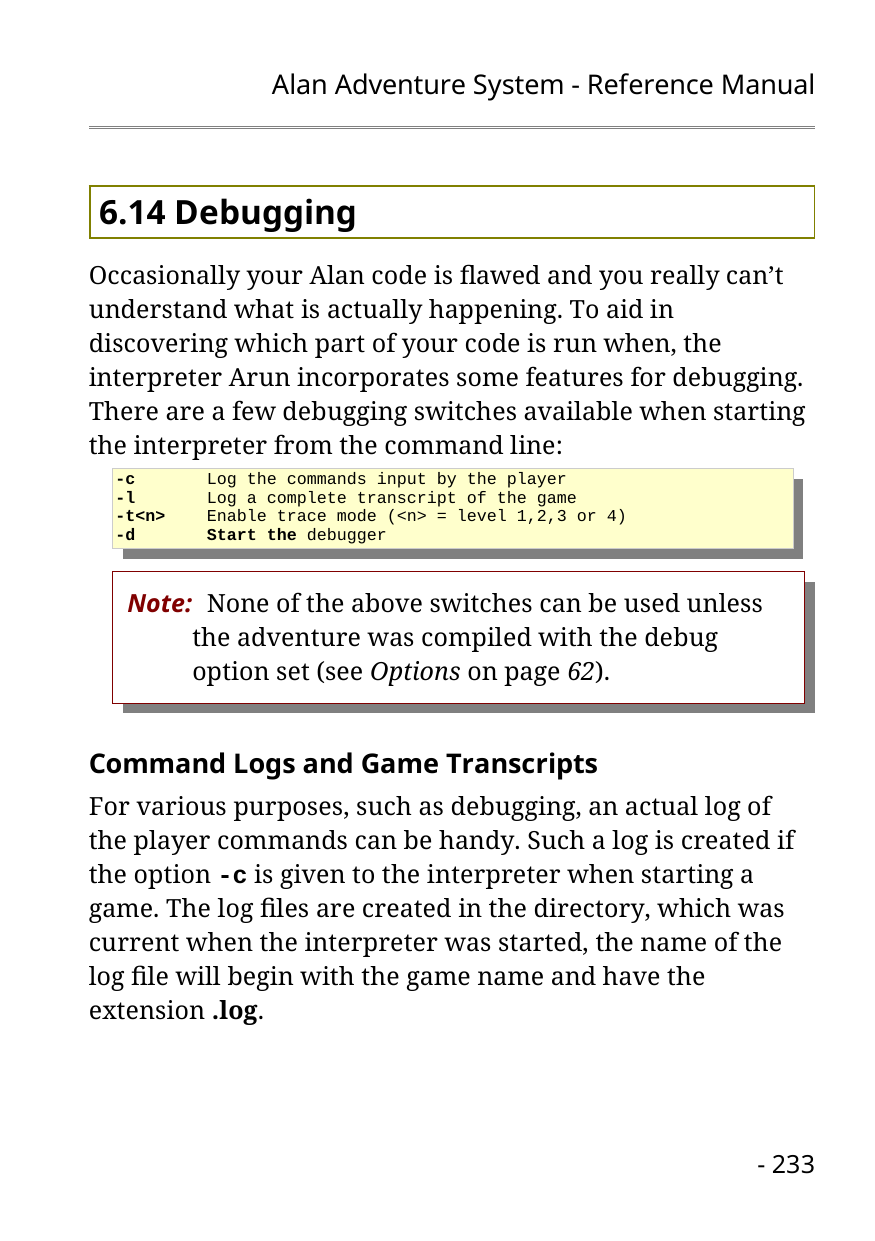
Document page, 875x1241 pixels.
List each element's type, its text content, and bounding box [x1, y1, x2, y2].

subtitle Debugging [91, 187, 814, 237]
text -c Log the commands input by the player [113, 469, 793, 487]
text -l Log a complete transcript of the game [113, 487, 793, 505]
text For various purposes, such as debugging, an actual log of the player com­mands can be handy. Such a log is created if the option -c is given to the in­terpreter when starting a game. The log files are created in the directory, which was current when the interpreter was started, the name of the log file will begin with the game name and have the extension .log. [88, 789, 815, 1027]
text -d Start the debugger [113, 524, 793, 548]
text -t<n> Enable trace mode (<n> = level 1,2,3 or 4) [113, 505, 793, 524]
list None of the above switches can be used unless the adven­ture was compiled with the debug option set (see Options on page 49). [113, 572, 804, 703]
subtitle Command Logs and Game Transcripts [88, 745, 815, 782]
text Occasionally your Alan code is flawed and you really can’t understand what is actually happening. To aid in discovering which part of your code is run when, the interpreter Arun incorporates some features for debugging. There are a few debugging switches available when starting the interpreter from the command line: [88, 258, 815, 462]
